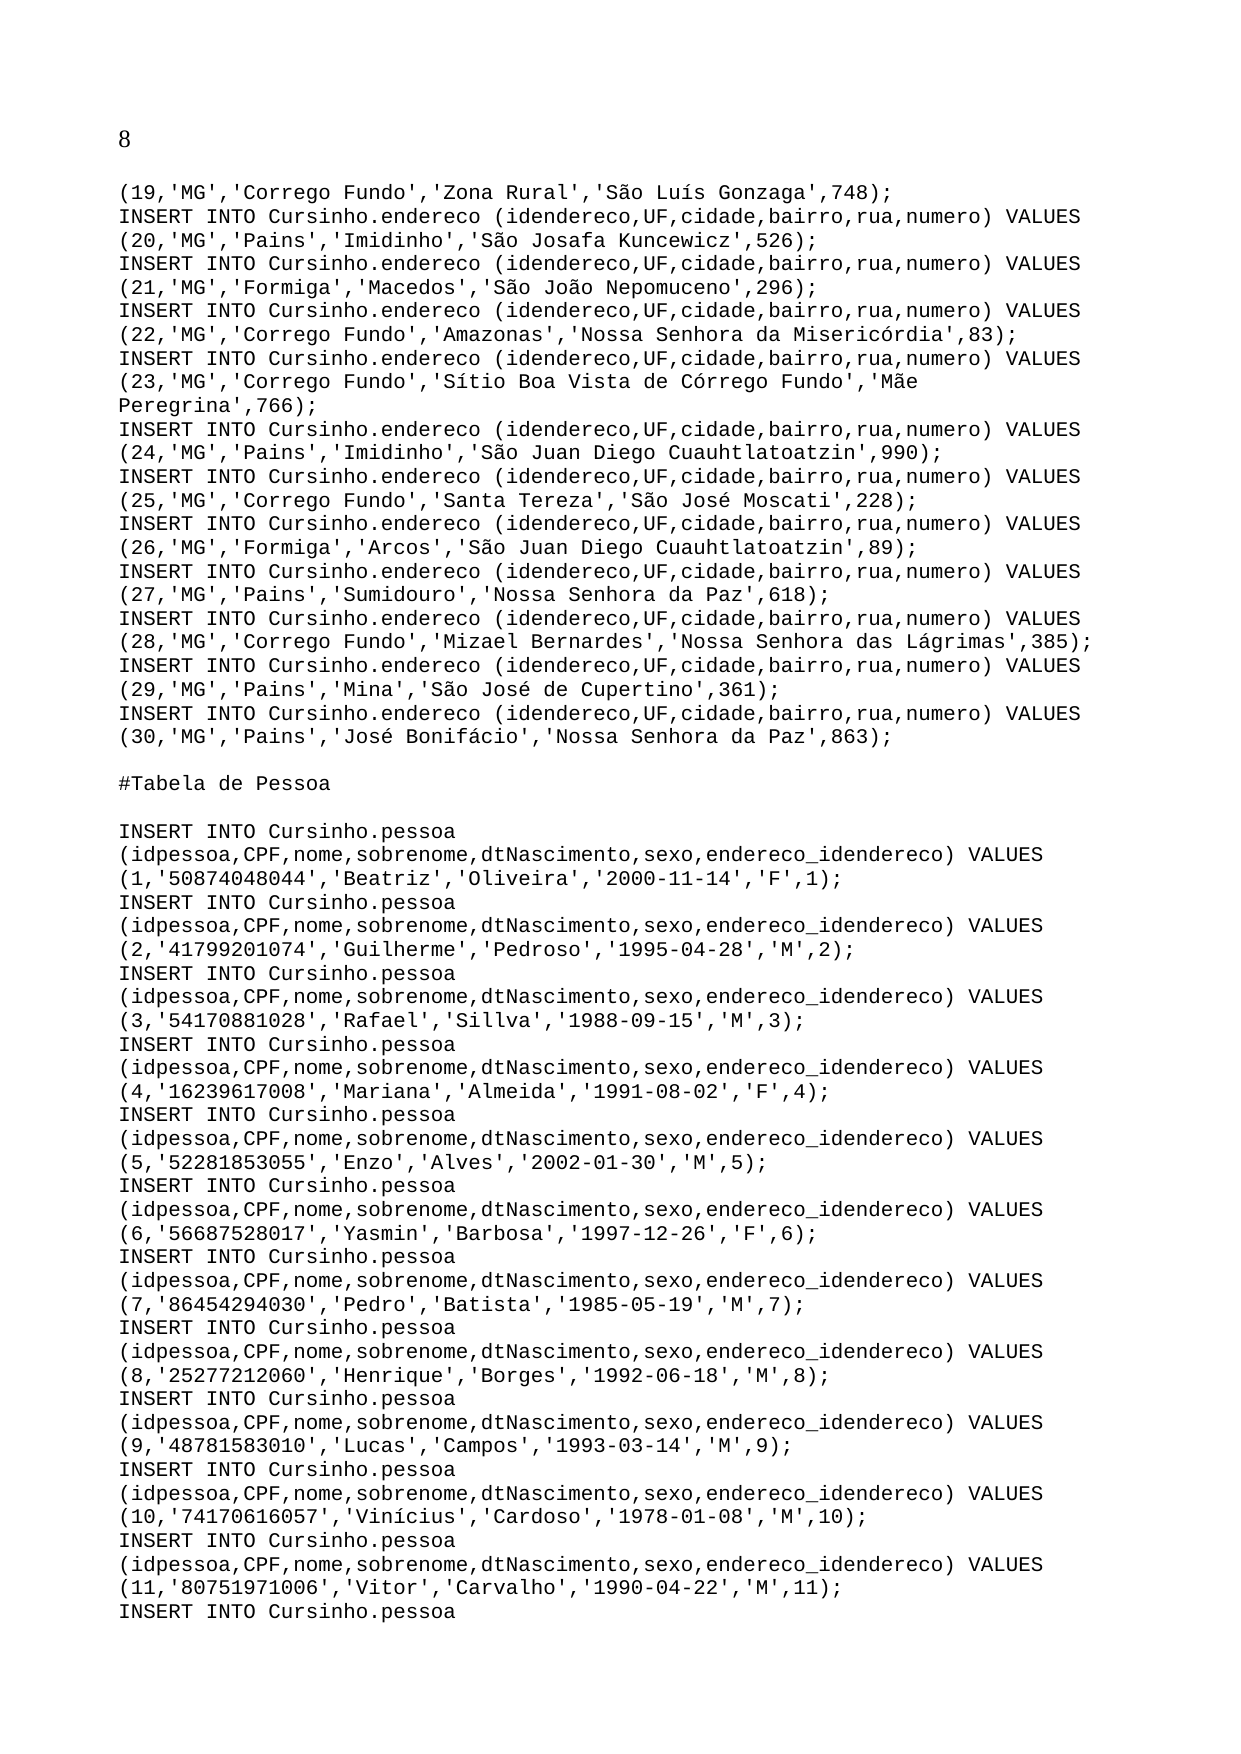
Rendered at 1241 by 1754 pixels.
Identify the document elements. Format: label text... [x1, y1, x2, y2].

text INSERT INTO Cursinho.pessoa (idpessoa,CPF,nome,sobrenome,dtNascimento,sexo,endereco_idendereco) VALUES (9,'48781583010','Lucas','Campos','1993-03-14','M',9); [118, 1388, 1122, 1459]
text INSERT INTO Cursinho.pessoa [118, 1601, 1122, 1625]
text INSERT INTO Cursinho.endereco (idendereco,UF,cidade,bairro,rua,numero) VALUES (21,'MG','Formiga','Macedos','São João Nepomuceno',296); [118, 253, 1122, 301]
text INSERT INTO Cursinho.endereco (idendereco,UF,cidade,bairro,rua,numero) VALUES (25,'MG','Corrego Fundo','Santa Tereza','São José Moscati',228); [118, 466, 1122, 513]
text INSERT INTO Cursinho.pessoa (idpessoa,CPF,nome,sobrenome,dtNascimento,sexo,endereco_idendereco) VALUES (7,'86454294030','Pedro','Batista','1985-05-19','M',7); [118, 1246, 1122, 1317]
text INSERT INTO Cursinho.pessoa (idpessoa,CPF,nome,sobrenome,dtNascimento,sexo,endereco_idendereco) VALUES (11,'80751971006','Vitor','Carvalho','1990-04-22','M',11); [118, 1530, 1122, 1601]
text INSERT INTO Cursinho.pessoa (idpessoa,CPF,nome,sobrenome,dtNascimento,sexo,endereco_idendereco) VALUES (6,'56687528017','Yasmin','Barbosa','1997-12-26','F',6); [118, 1175, 1122, 1246]
text INSERT INTO Cursinho.pessoa (idpessoa,CPF,nome,sobrenome,dtNascimento,sexo,endereco_idendereco) VALUES (1,'50874048044','Beatriz','Oliveira','2000-11-14','F',1); [118, 821, 1122, 892]
text INSERT INTO Cursinho.endereco (idendereco,UF,cidade,bairro,rua,numero) VALUES (20,'MG','Pains','Imidinho','São Josafa Kuncewicz',526); [118, 206, 1122, 253]
text INSERT INTO Cursinho.endereco (idendereco,UF,cidade,bairro,rua,numero) VALUES (22,'MG','Corrego Fundo','Amazonas','Nossa Senhora da Misericórdia',83); [118, 301, 1122, 348]
text INSERT INTO Cursinho.endereco (idendereco,UF,cidade,bairro,rua,numero) VALUES (30,'MG','Pains','José Bonifácio','Nossa Senhora da Paz',863); [118, 702, 1122, 750]
text INSERT INTO Cursinho.pessoa (idpessoa,CPF,nome,sobrenome,dtNascimento,sexo,endereco_idendereco) VALUES (3,'54170881028','Rafael','Sillva','1988-09-15','M',3); [118, 963, 1122, 1033]
text INSERT INTO Cursinho.pessoa (idpessoa,CPF,nome,sobrenome,dtNascimento,sexo,endereco_idendereco) VALUES (10,'74170616057','Vinícius','Cardoso','1978-01-08','M',10); [118, 1459, 1122, 1530]
text INSERT INTO Cursinho.pessoa (idpessoa,CPF,nome,sobrenome,dtNascimento,sexo,endereco_idendereco) VALUES (8,'25277212060','Henrique','Borges','1992-06-18','M',8); [118, 1317, 1122, 1388]
text INSERT INTO Cursinho.endereco (idendereco,UF,cidade,bairro,rua,numero) VALUES (28,'MG','Corrego Fundo','Mizael Bernardes','Nossa Senhora das Lágrimas',385); [118, 608, 1122, 655]
text INSERT INTO Cursinho.endereco (idendereco,UF,cidade,bairro,rua,numero) VALUES (27,'MG','Pains','Sumidouro','Nossa Senhora da Paz',618); [118, 561, 1122, 608]
text INSERT INTO Cursinho.pessoa (idpessoa,CPF,nome,sobrenome,dtNascimento,sexo,endereco_idendereco) VALUES (4,'16239617008','Mariana','Almeida','1991-08-02','F',4); [118, 1033, 1122, 1104]
text INSERT INTO Cursinho.pessoa (idpessoa,CPF,nome,sobrenome,dtNascimento,sexo,endereco_idendereco) VALUES (5,'52281853055','Enzo','Alves','2002-01-30','M',5); [118, 1104, 1122, 1175]
text INSERT INTO Cursinho.endereco (idendereco,UF,cidade,bairro,rua,numero) VALUES (23,'MG','Corrego Fundo','Sítio Boa Vista de Córrego Fundo','Mãe Peregrina',766); [118, 348, 1122, 419]
text INSERT INTO Cursinho.pessoa (idpessoa,CPF,nome,sobrenome,dtNascimento,sexo,endereco_idendereco) VALUES (2,'41799201074','Guilherme','Pedroso','1995-04-28','M',2); [118, 892, 1122, 963]
text INSERT INTO Cursinho.endereco (idendereco,UF,cidade,bairro,rua,numero) VALUES (24,'MG','Pains','Imidinho','São Juan Diego Cuauhtlatoatzin',990); [118, 419, 1122, 466]
text (19,'MG','Corrego Fundo','Zona Rural','São Luís Gonzaga',748); [118, 182, 1122, 206]
text #Tabela de Pessoa [118, 773, 1122, 797]
text INSERT INTO Cursinho.endereco (idendereco,UF,cidade,bairro,rua,numero) VALUES (26,'MG','Formiga','Arcos','São Juan Diego Cuauhtlatoatzin',89); [118, 513, 1122, 561]
text INSERT INTO Cursinho.endereco (idendereco,UF,cidade,bairro,rua,numero) VALUES (29,'MG','Pains','Mina','São José de Cupertino',361); [118, 655, 1122, 702]
